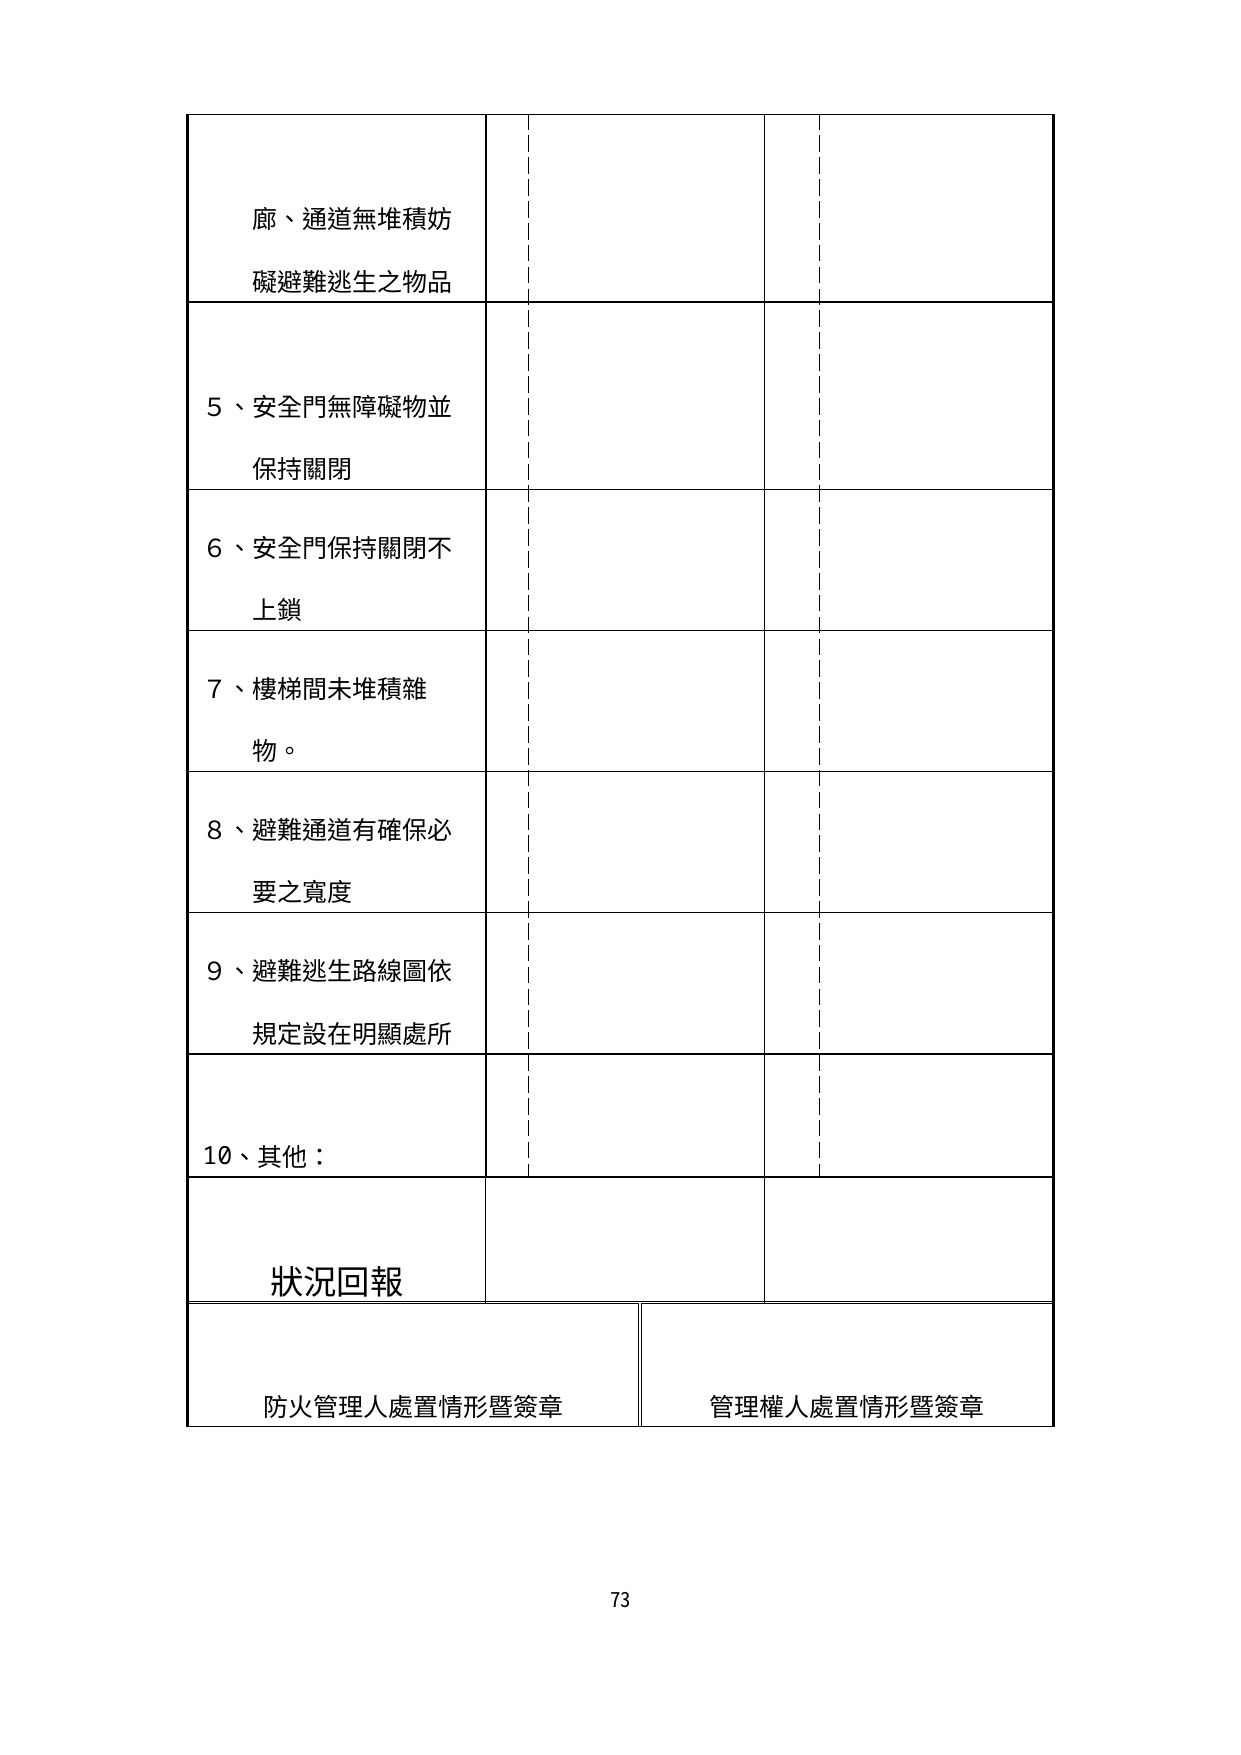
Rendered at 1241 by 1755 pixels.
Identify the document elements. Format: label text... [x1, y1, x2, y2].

table_cell ６、安全門保持關閉不上鎖 [189, 490, 485, 629]
table_cell [820, 115, 1052, 301]
table_cell [486, 1178, 764, 1301]
table_cell 防火管理人處置情形暨簽章 [189, 1304, 638, 1426]
table_cell ５、安全門無障礙物並保持關閉 [189, 303, 485, 488]
table_cell [529, 1055, 764, 1176]
table_cell [765, 631, 820, 771]
table_cell [529, 631, 764, 771]
table_cell [765, 772, 820, 912]
table_cell [529, 115, 764, 301]
table_cell [529, 303, 764, 488]
table_cell [487, 913, 529, 1053]
table_cell [820, 913, 1052, 1053]
table_cell [765, 1178, 1052, 1301]
table_cell [487, 631, 529, 771]
table_cell ７、樓梯間未堆積雜物。 [189, 631, 485, 771]
table_cell 10、其他： [189, 1055, 485, 1176]
table_cell [487, 303, 529, 488]
table_cell [765, 913, 820, 1053]
table_cell [765, 303, 820, 488]
table_cell [820, 772, 1052, 912]
table_cell 狀況回報 [189, 1178, 485, 1301]
table_cell ９、避難逃生路線圖依規定設在明顯處所 [189, 913, 485, 1053]
table_cell [529, 490, 764, 629]
table_cell ８、避難通道有確保必要之寬度 [189, 772, 485, 912]
table_cell [820, 631, 1052, 771]
table_cell [820, 490, 1052, 629]
table_cell 管理權人處置情形暨簽章 [642, 1304, 1052, 1426]
table_cell 廊、通道無堆積妨礙避難逃生之物品 [189, 115, 485, 301]
table_cell [487, 772, 529, 912]
table_cell [487, 1055, 529, 1176]
table_cell [529, 913, 764, 1053]
table_cell [765, 115, 820, 301]
table_cell [765, 490, 820, 629]
table_cell [820, 303, 1052, 488]
table_cell [765, 1055, 820, 1176]
table_cell [487, 490, 529, 629]
table_cell [820, 1055, 1052, 1176]
table_cell [529, 772, 764, 912]
table_cell [487, 115, 529, 301]
